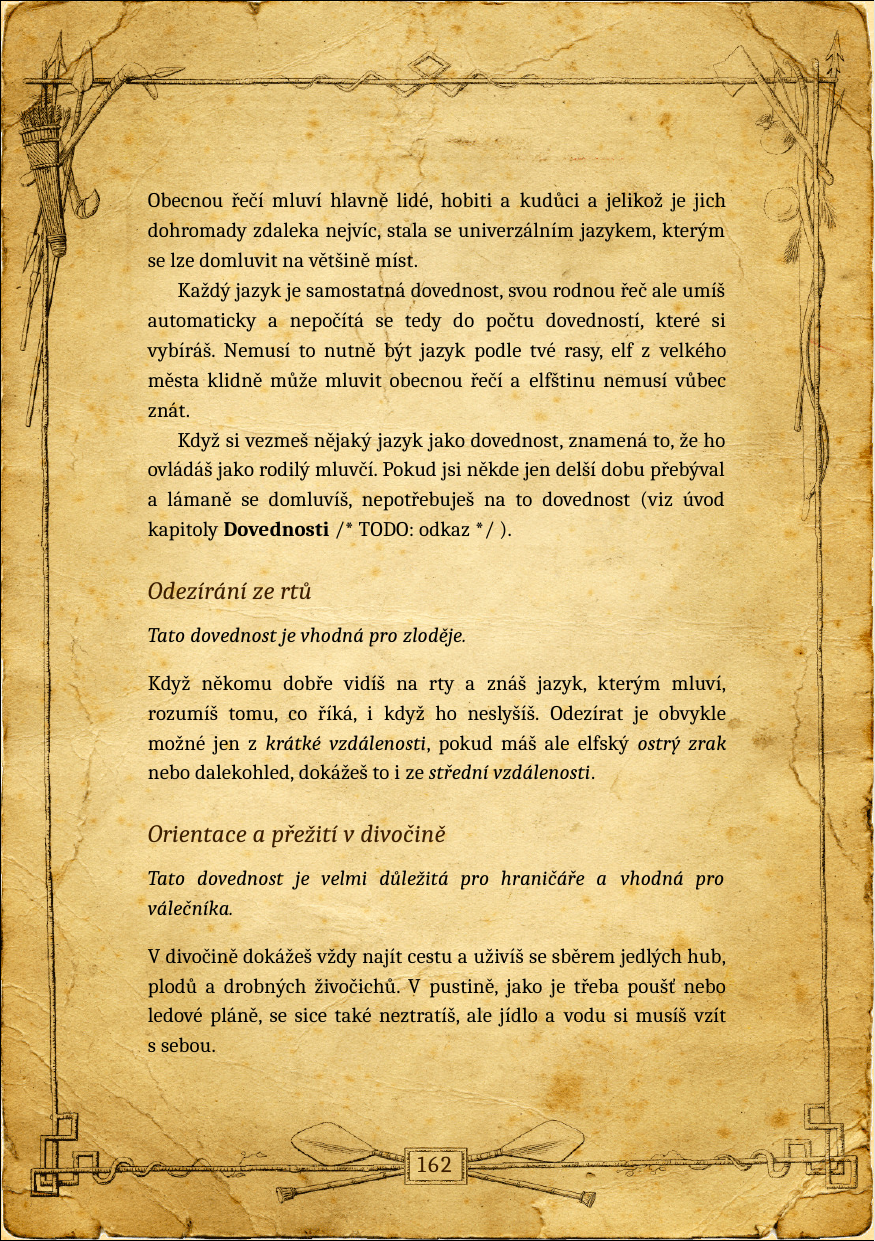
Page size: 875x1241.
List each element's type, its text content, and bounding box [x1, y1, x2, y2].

text Tato dovednost je vhodná pro zloděje. [148, 624, 726, 648]
text Když někomu dobře vidíš na rty a⁠ znáš jazyk, kterým mluví, rozumíš tomu, co říká, i⁠ když ho neslyšíš. Odezírat je obvykle možné jen z⁠ krátké vzdálenosti, pokud máš ale elfský ostrý zrak nebo dalekohled, dokážeš to i⁠ ze střední vzdálenosti. [148, 671, 726, 785]
text Tato dovednost je velmi důležitá pro hraničáře a⁠ vhodná pro válečníka. [148, 867, 726, 921]
text V⁠ divočině dokážeš vždy najít cestu a⁠ uživíš se sběrem jedlých hub, plodů a⁠ drobných živočichů. V⁠ pustině, jako je třeba poušť nebo ledové pláně, se sice také neztratíš, ale jídlo a⁠ vodu si musíš vzít s⁠ sebou. [148, 944, 726, 1058]
subtitle Orientace a⁠ přežití v⁠ divočině [148, 820, 726, 849]
subtitle Odezírání ze rtů [148, 577, 726, 606]
picture [1, 1, 874, 1240]
text Obecnou řečí mluví hlavně lidé, hobiti a⁠ kudůci a⁠ jelikož je jich dohromady zdaleka nejvíc, stala se univerzálním jazykem, kterým se lze domluvit na většině míst. Každý jazyk je samostatná dovednost, svou rodnou řeč ale umíš automaticky a⁠ nepočítá se tedy do počtu dovedností, které si vybíráš. Nemusí to nutně být jazyk podle tvé rasy, elf z⁠ velkého města klidně může mluvit obecnou řečí a⁠ elfštinu nemusí vůbec znát. Když si vezmeš nějaký jazyk jako dovednost, znamená to, že ho ovládáš jako rodilý mluvčí. Pokud jsi někde jen delší dobu přebýval a⁠ lámaně se domluvíš, nepotřebuješ na to dovednost (viz úvod kapitoly Dovednosti /* TODO: odkaz */ ). [148, 189, 726, 542]
